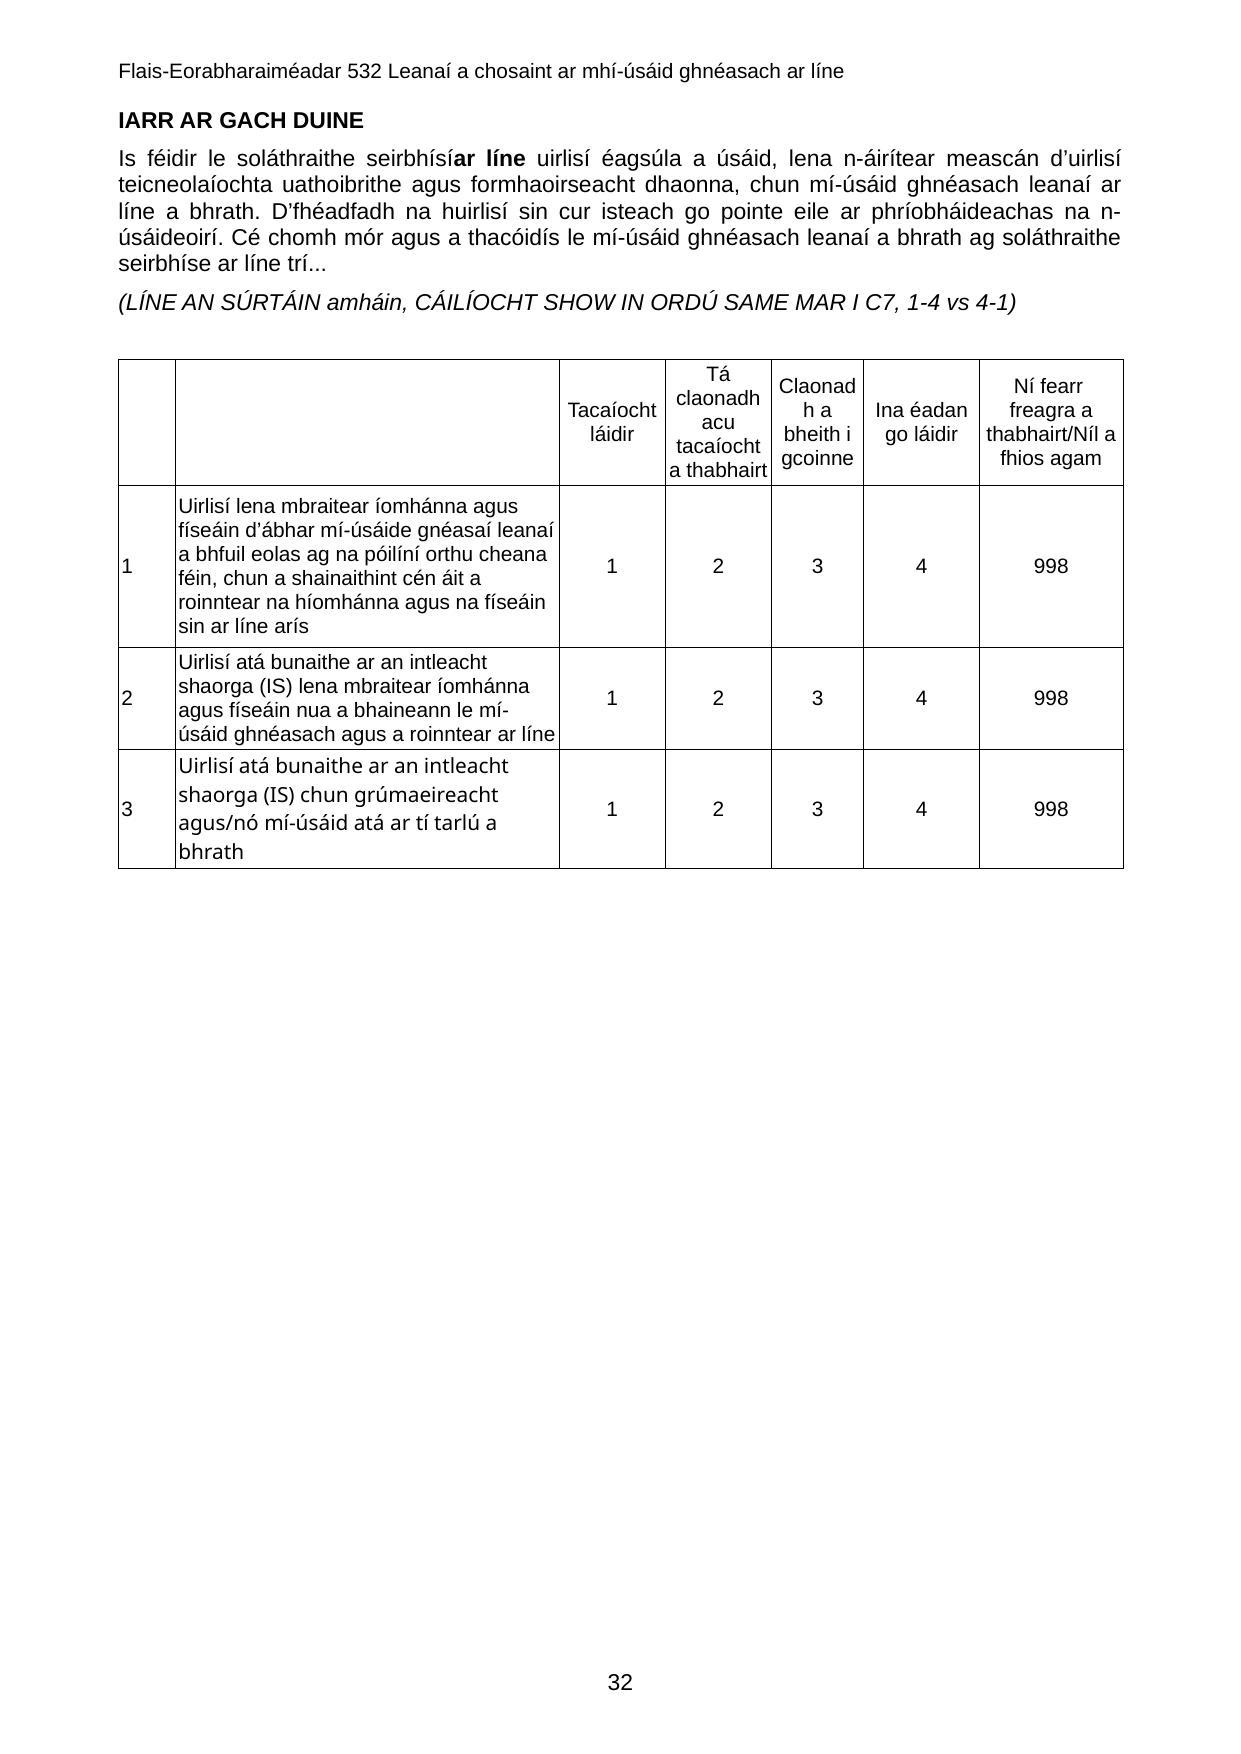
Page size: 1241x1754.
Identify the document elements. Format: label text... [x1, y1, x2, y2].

table_cell 1 [119, 486, 175, 647]
table_cell 4 [864, 648, 979, 749]
table_cell 998 [980, 648, 1123, 749]
table_header Ina éadan go láidir [864, 360, 979, 485]
text IARR AR GACH DUINE [118, 107, 1122, 133]
table_cell 3 [772, 648, 863, 749]
table_cell 998 [980, 750, 1123, 868]
table_header Claonadh a bheith i gcoinne [772, 360, 863, 485]
table_cell 3 [772, 750, 863, 868]
table_header Tacaíocht láidir [560, 360, 665, 485]
table_header Ní fearr freagra a thabhairt/Níl a fhios agam [980, 360, 1123, 485]
text (LÍNE AN SÚRTÁIN amháin, CÁILÍOCHT SHOW IN ORDÚ SAME MAR I C7, 1-4 vs 4-1) [118, 288, 1122, 315]
table_header [119, 360, 175, 485]
table_cell 4 [864, 486, 979, 647]
table_cell 3 [119, 750, 175, 868]
table_cell Uirlisí atá bunaithe ar an intleacht shaorga (IS) lena mbraitear íomhánna agus físeáin nua a bhaineann le mí-úsáid ghnéasach agus a roinntear ar líne [176, 648, 559, 749]
table_header [176, 360, 559, 485]
table_header Tá claonadh acu tacaíocht a thabhairt [666, 360, 771, 485]
table_cell 3 [772, 486, 863, 647]
table_cell 1 [560, 486, 665, 647]
table_cell 4 [864, 750, 979, 868]
table_cell 2 [119, 648, 175, 749]
table_cell 2 [666, 648, 771, 749]
table_cell 2 [666, 486, 771, 647]
table_cell Uirlisí lena mbraitear íomhánna agus físeáin d’ábhar mí-úsáide gnéasaí leanaí a bhfuil eolas ag na póilíní orthu cheana féin, chun a shainaithint cén áit a roinntear na híomhánna agus na físeáin sin ar líne arís [176, 486, 559, 647]
table_cell Uirlisí atá bunaithe ar an intleacht shaorga (IS) chun grúmaeireacht agus/nó mí-úsáid atá ar tí tarlú a bhrath [176, 750, 559, 868]
table_cell 1 [560, 648, 665, 749]
table_cell 998 [980, 486, 1123, 647]
table_cell 2 [666, 750, 771, 868]
text Is féidir le soláthraithe seirbhísíar líne uirlisí éagsúla a úsáid, lena n-áirítear meascán d’uirlisí teicneolaíochta uathoibrithe agus formhaoirseacht dhaonna, chun mí-úsáid ghnéasach leanaí ar líne a bhrath. D’fhéadfadh na huirlisí sin cur isteach go pointe eile ar phríobháideachas na n-úsáideoirí. Cé chomh mór agus a thacóidís le mí-úsáid ghnéasach leanaí a bhrath ag soláthraithe seirbhíse ar líne trí... [118, 145, 1122, 277]
table_cell 1 [560, 750, 665, 868]
